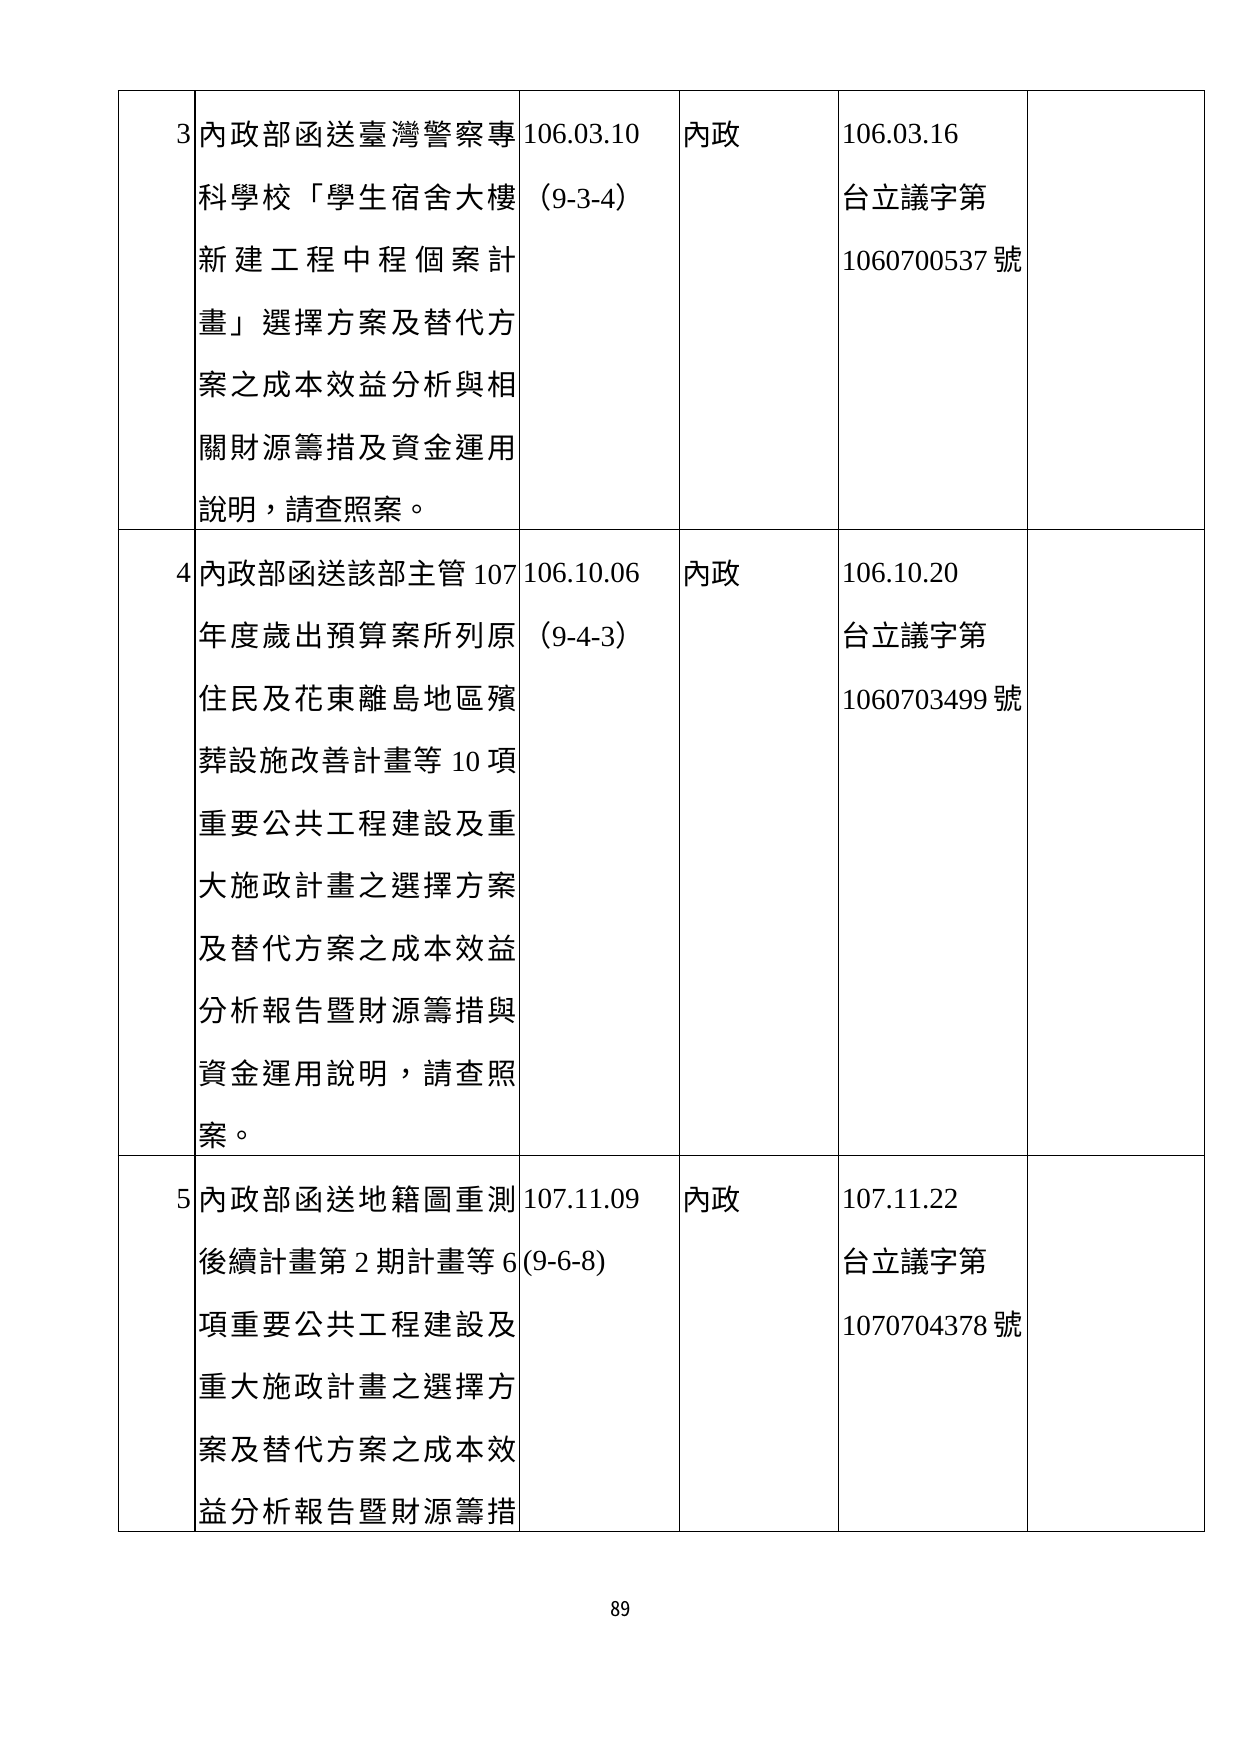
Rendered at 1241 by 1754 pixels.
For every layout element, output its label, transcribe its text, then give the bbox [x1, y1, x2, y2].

table_cell [1028, 530, 1204, 1155]
table_cell 內政部函送臺灣警察專科學校「學生宿舍大樓新建工程中程個案計畫」選擇方案及替代方案之成本效益分析與相關財源籌措及資金運用說明，請查照案。 [196, 91, 519, 529]
table_cell 106.10.06 （9-4-3） [520, 530, 679, 1155]
table_cell 107.11.09 (9-6-8) [520, 1156, 679, 1531]
table_cell 內政 [680, 91, 838, 529]
table_cell 106.03.16 台立議字第1060700537號 [839, 91, 1027, 529]
table_cell [119, 91, 194, 529]
table_cell 內政部函送地籍圖重測後續計畫第2期計畫等6項重要公共工程建設及重大施政計畫之選擇方案及替代方案之成本效益分析報告暨財源籌措 [196, 1156, 519, 1531]
table_cell [1028, 1156, 1204, 1531]
table_cell 106.10.20 台立議字第1060703499號 [839, 530, 1027, 1155]
table_cell 107.11.22 台立議字第1070704378號 [839, 1156, 1027, 1531]
table_cell [119, 1156, 194, 1531]
table_cell [1028, 91, 1204, 529]
table_cell [119, 530, 194, 1155]
table_cell 106.03.10 （9-3-4） [520, 91, 679, 529]
table_cell 內政 [680, 530, 838, 1155]
table_cell 內政 [680, 1156, 838, 1531]
table_cell 內政部函送該部主管107年度歲出預算案所列原住民及花東離島地區殯葬設施改善計畫等10項重要公共工程建設及重大施政計畫之選擇方案及替代方案之成本效益分析報告暨財源籌措與資金運用說明，請查照案。 [196, 530, 519, 1155]
